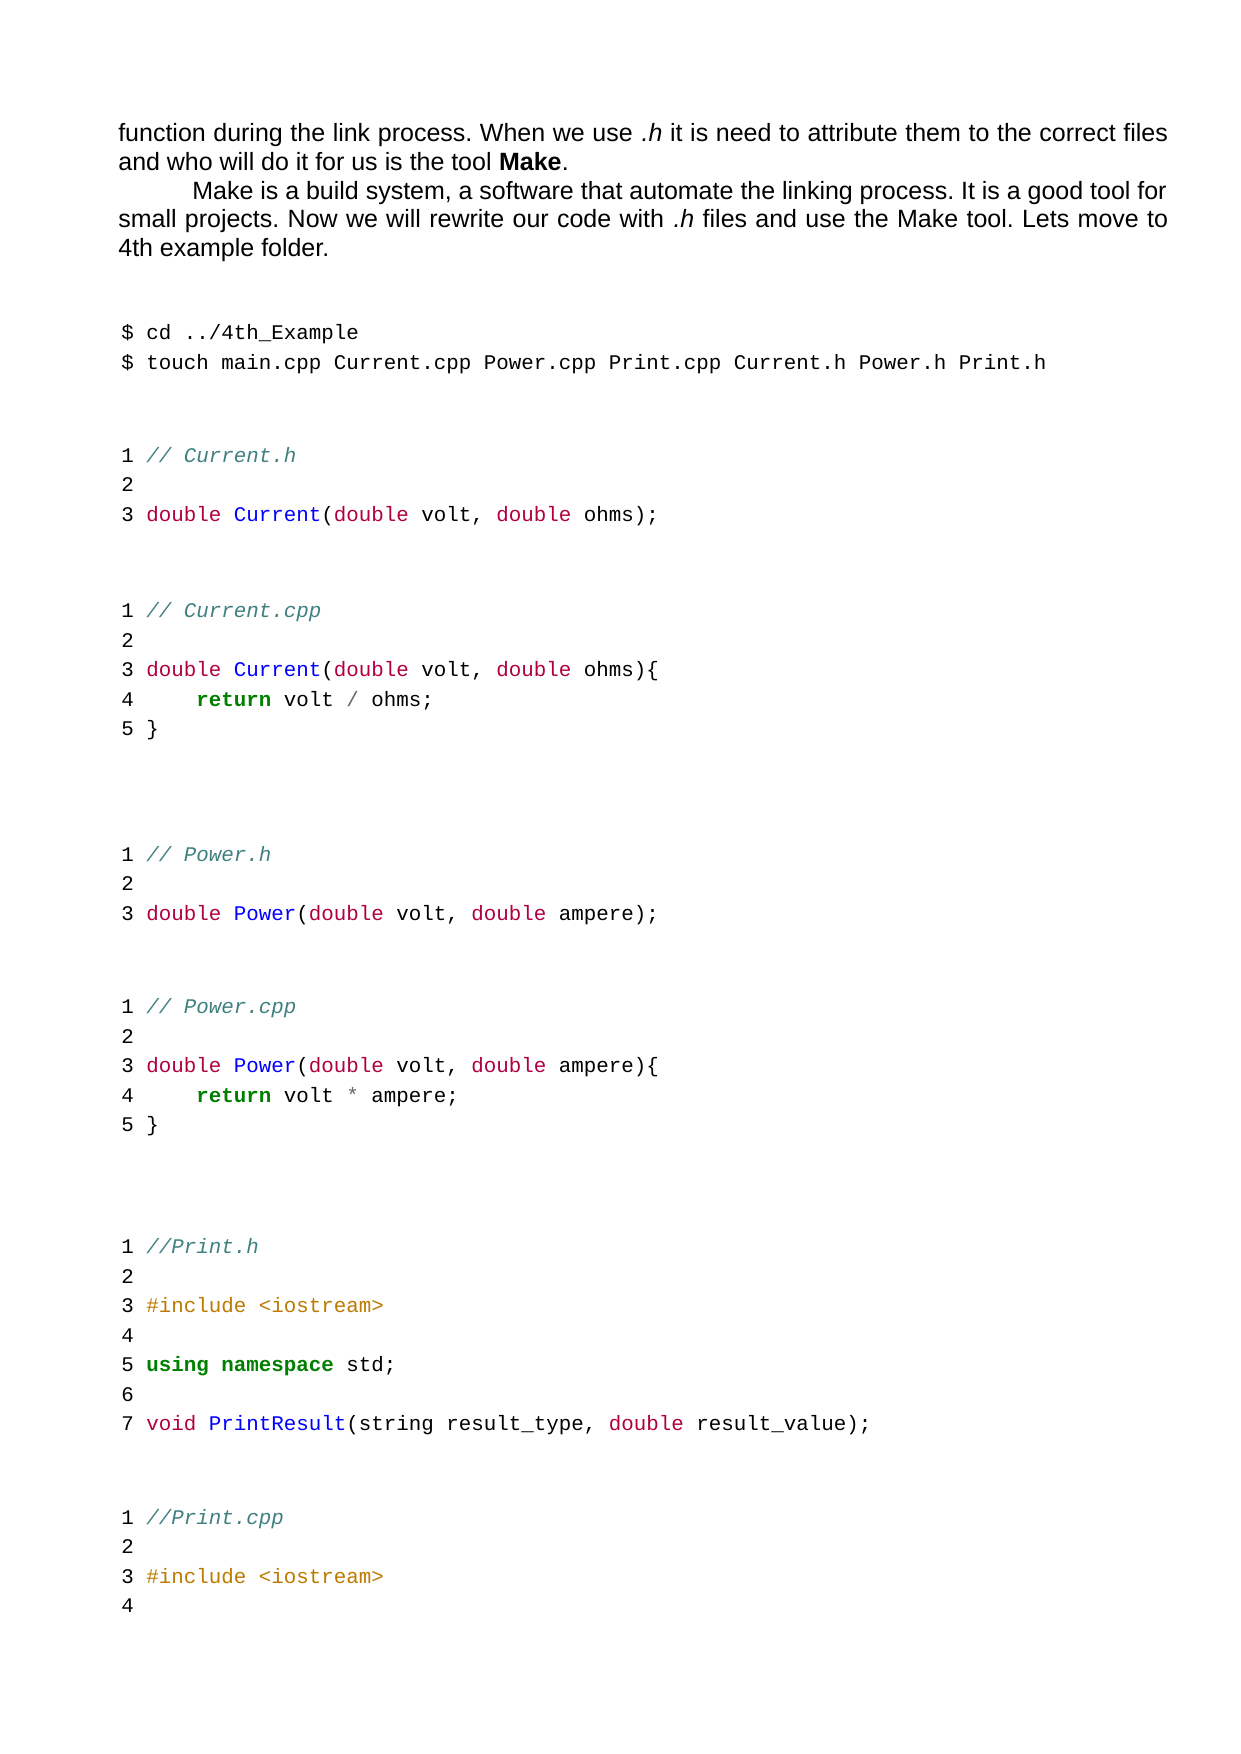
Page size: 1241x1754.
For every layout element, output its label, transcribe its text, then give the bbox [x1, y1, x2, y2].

text Make is a build system, a software that automate the linking process. It is a good tool for small projects. Now we will rewrite our code with .h files and use the Make tool. Lets move to 4th example folder. [118, 176, 1169, 262]
table_header // Current.h double Current(double volt, double ohms); [143, 442, 1169, 566]
table_header 1 2 3 [118, 841, 143, 964]
table_header //Print.h #include <iostream> using namespace std; void PrintResult(string result_type, double result_value); [143, 1234, 1170, 1475]
table_header 1 2 3 4 [118, 1504, 143, 1628]
table_header 1 2 3 [118, 442, 143, 566]
table_header // Current.cpp double Current(double volt, double ohms){ return volt / ohms; } [143, 594, 1169, 783]
text function during the link process. When we use .h it is need to attribute them to the correct files and who will do it for us is the tool Make. [118, 118, 1169, 176]
table_header // Power.h double Power(double volt, double ampere); [143, 841, 1169, 964]
table_header //Print.cpp #include <iostream> [143, 1504, 1169, 1628]
table_header 1 2 3 4 5 6 7 [118, 1234, 143, 1475]
table_header $ cd ../4th_Example $ touch main.cpp Current.cpp Power.cpp Print.cpp Current.h Power.h Print.h [118, 319, 1169, 384]
table_header 1 2 3 4 5 [118, 594, 143, 783]
table_header 1 2 3 4 5 [118, 993, 143, 1176]
table_header // Power.cpp double Power(double volt, double ampere){ return volt * ampere; } [143, 993, 1169, 1176]
